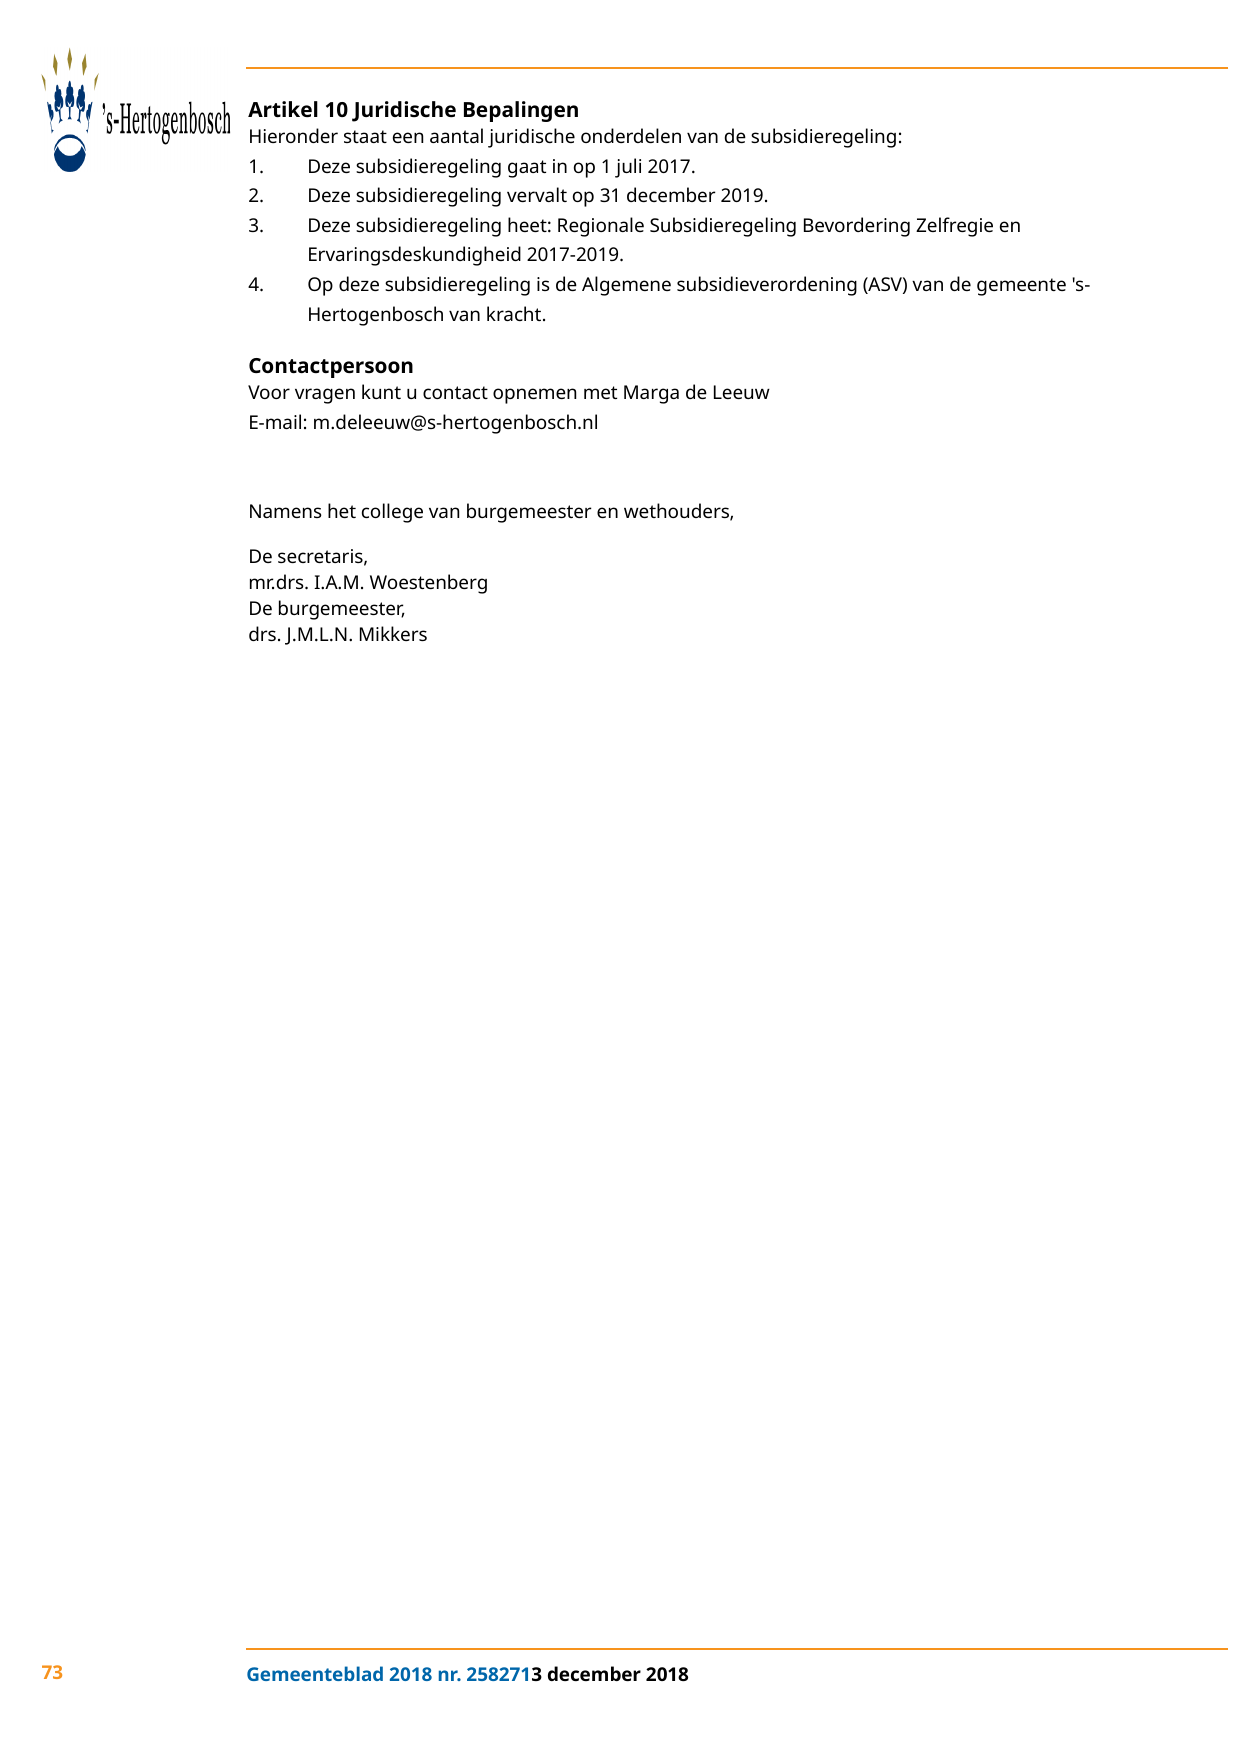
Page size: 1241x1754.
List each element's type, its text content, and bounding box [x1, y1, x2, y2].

text Voor vragen kunt u contact opnemen met Marga de Leeuw [248, 379, 1152, 405]
text drs. J.M.L.N. Mikkers [248, 621, 1152, 646]
text De burgemeester, [248, 595, 1152, 621]
list Op deze subsidieregeling is de Algemene subsidieverordening (ASV) van de gemeente 's-Hertogenbosch van kracht. [248, 271, 1152, 326]
text Namens het college van burgemeester en wethouders, [248, 498, 1152, 524]
text De secretaris, [248, 543, 1152, 569]
picture [41, 47, 231, 172]
text mr.drs. I.A.M. Woestenberg [248, 569, 1152, 595]
text Artikel 10 Juridische Bepalingen [248, 95, 1152, 123]
list Deze subsidieregeling gaat in op 1 juli 2017. [248, 153, 1152, 178]
list Deze subsidieregeling vervalt op 31 december 2019. [248, 182, 1152, 208]
text Hieronder staat een aantal juridische onderdelen van de subsidieregeling: [248, 123, 1152, 149]
list Deze subsidieregeling heet: Regionale Subsidieregeling Bevordering Zelfregie en Ervaringsdeskundigheid 2017-2019. [248, 212, 1152, 267]
text E-mail: m.deleeuw@s-hertogenbosch.nl [248, 409, 1152, 435]
text Contactpersoon [248, 351, 1152, 379]
